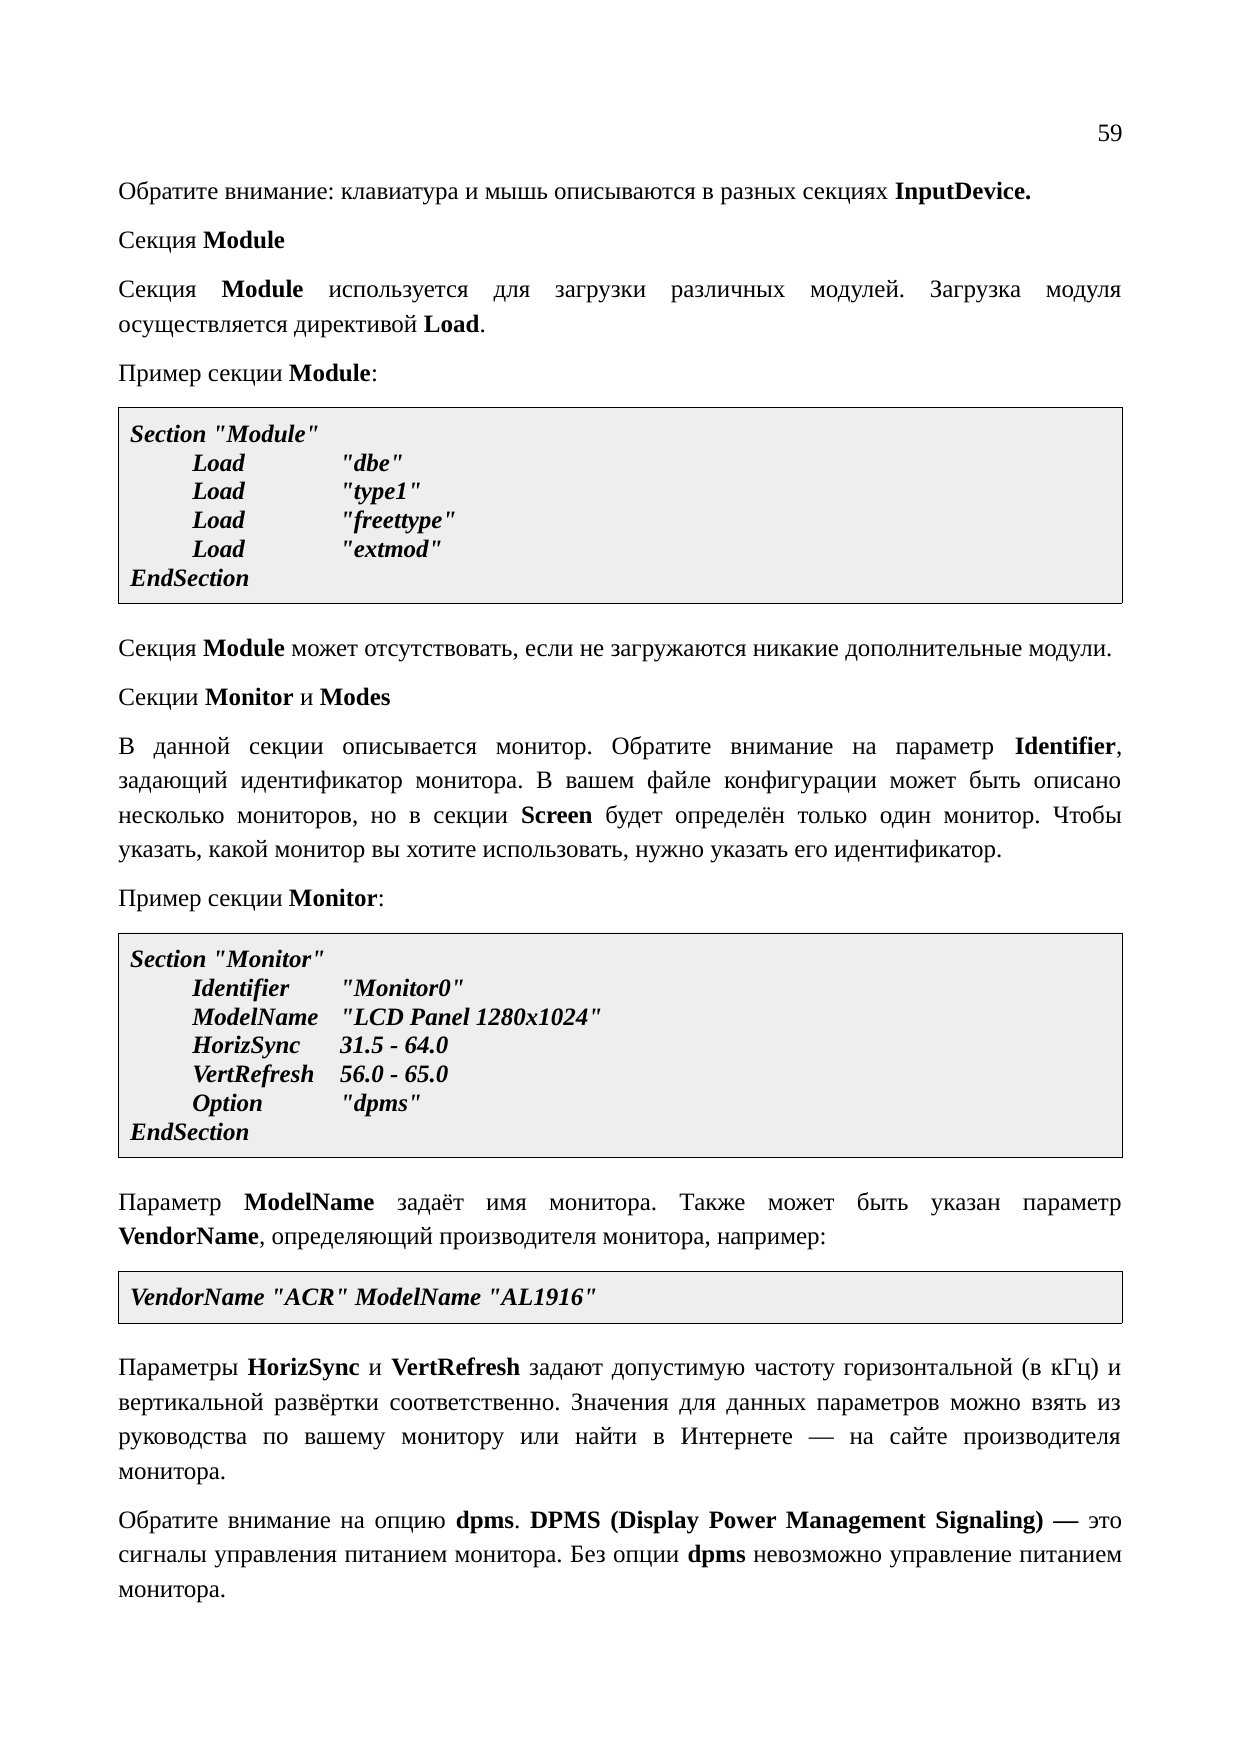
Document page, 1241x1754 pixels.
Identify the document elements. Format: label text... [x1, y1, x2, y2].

text Секция Module используется для загрузки различных модулей. Загрузка модуля осуществляется директивой Load. [118, 274, 1122, 338]
text Identifier "Monitor0" [119, 961, 1122, 990]
text Пример секции Module: [118, 358, 1122, 387]
text Option "dpms" [119, 1076, 1122, 1105]
text Обратите внимание: клавиатура и мышь описываются в разных секциях InputDevice. [118, 176, 1122, 205]
text Параметры HorizSync и VertRefresh задают допустимую частоту горизонтальной (в кГц) и вертикальной развёртки соответственно. Значения для данных параметров можно взять из руководства по вашему монитору или найти в Интернете — на сайте производителя монитора. [118, 1352, 1122, 1485]
text EndSection [119, 1105, 1122, 1157]
text ModelName "LCD Panel 1280x1024" [119, 990, 1122, 1019]
text Секция Module может отсутствовать, если не загружаются никакие дополнительные модули. [118, 633, 1122, 662]
text EndSection [119, 551, 1122, 603]
text Section "Module" [119, 408, 1122, 436]
text VertRefresh 56.0 - 65.0 [119, 1047, 1122, 1076]
text Секция Module [118, 225, 1122, 254]
text Load "freettype" [119, 493, 1122, 522]
text Load "extmod" [119, 522, 1122, 551]
text HorizSync 31.5 - 64.0 [119, 1019, 1122, 1047]
text Обратите внимание на опцию dpms. DPMS (Display Power Management Signaling) — это сигналы управления питанием монитора. Без опции dpms невозможно управление питанием монитора. [118, 1505, 1122, 1603]
text Секции Monitor и Modes [118, 682, 1122, 711]
text Параметр ModelName задаёт имя монитора. Также может быть указан параметр VendorName, определяющий производителя монитора, например: [118, 1187, 1122, 1250]
text VendorName "ACR" ModelName "AL1916" [119, 1272, 1122, 1323]
text Load "type1" [119, 464, 1122, 493]
text Section "Monitor" [119, 934, 1122, 961]
text Load "dbe" [119, 436, 1122, 464]
text В данной секции описывается монитор. Обратите внимание на параметр Identifier, задающий идентификатор монитора. В вашем файле конфигурации может быть описано несколько мониторов, но в секции Screen будет определён только один монитор. Чтобы указать, какой монитор вы хотите использовать, нужно указать его идентификатор. [118, 731, 1122, 863]
text Пример секции Monitor: [118, 883, 1122, 912]
